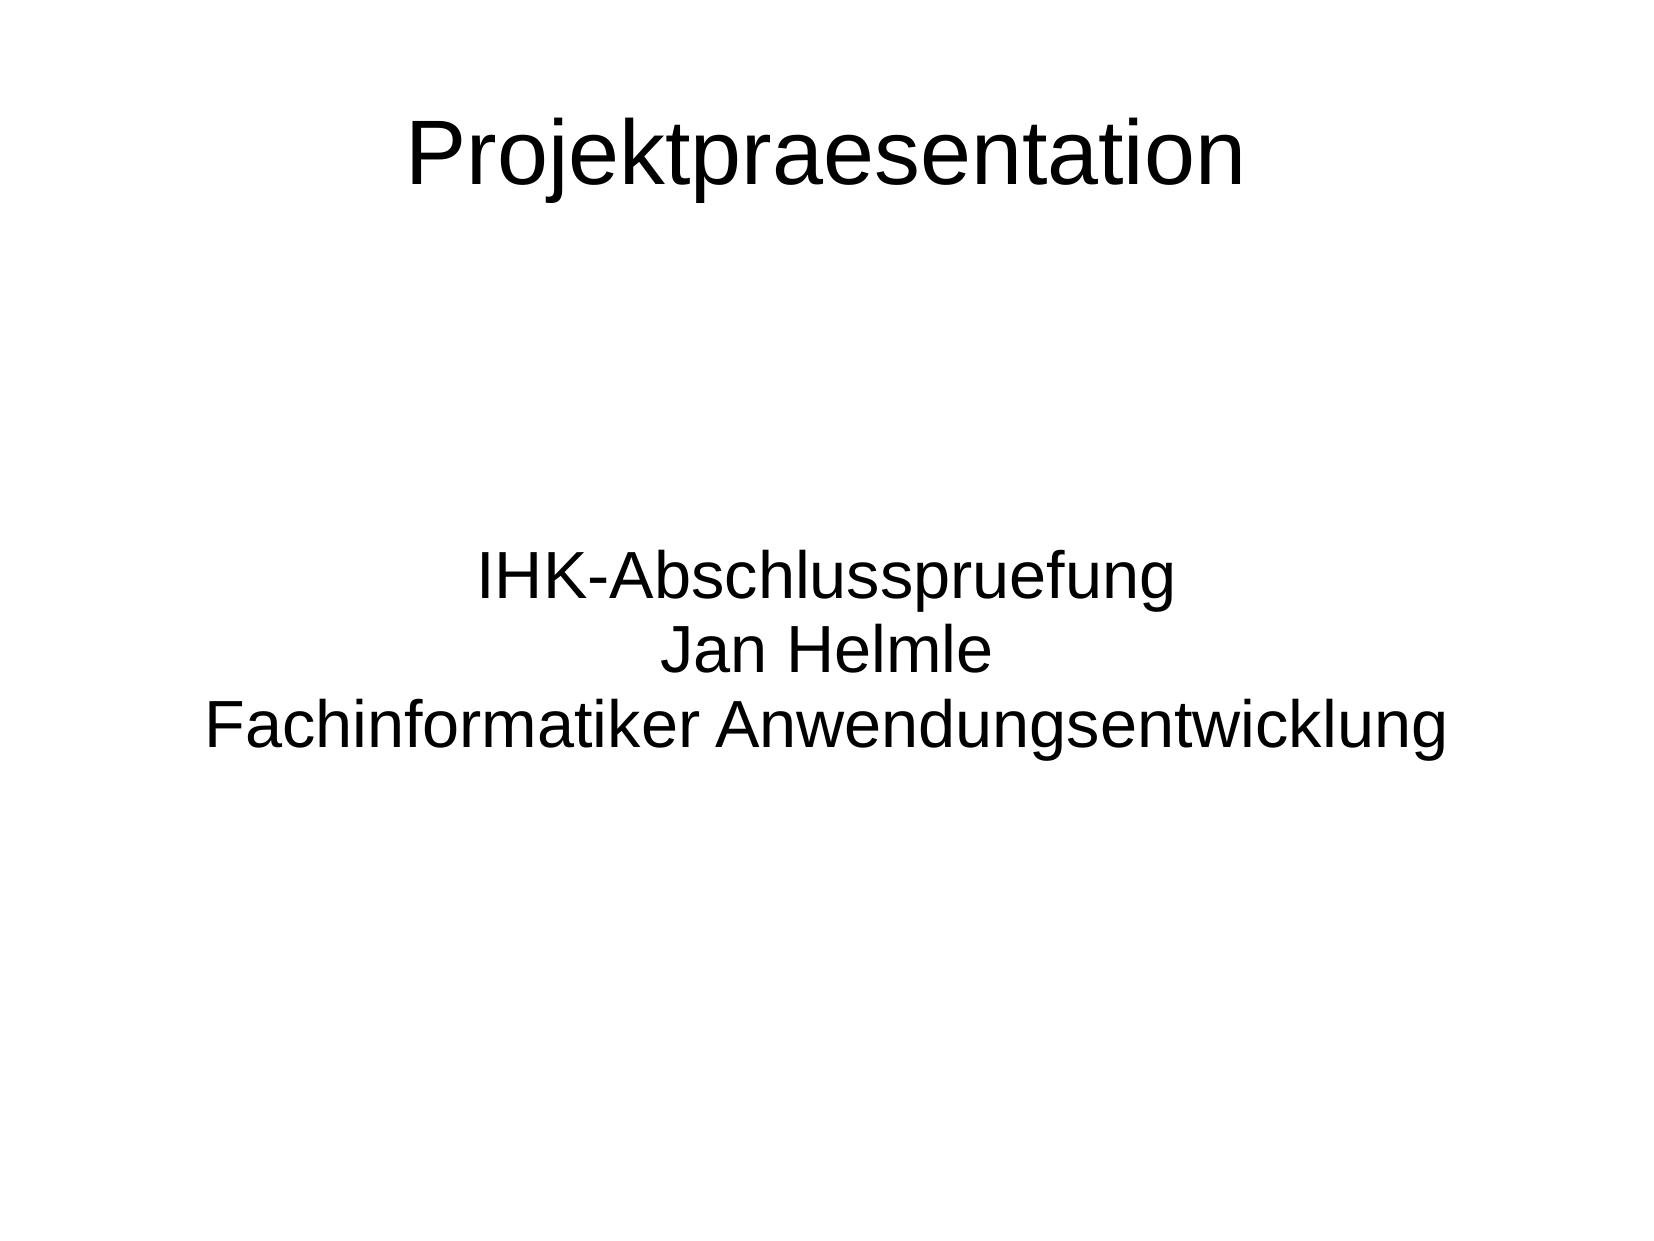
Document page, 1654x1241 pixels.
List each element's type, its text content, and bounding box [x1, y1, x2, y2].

subtitle IHK-Abschlusspruefung Jan Helmle Fachinformatiker Anwendungsentwicklung [82, 290, 1571, 1010]
title Projektpraesentation [82, 49, 1571, 257]
